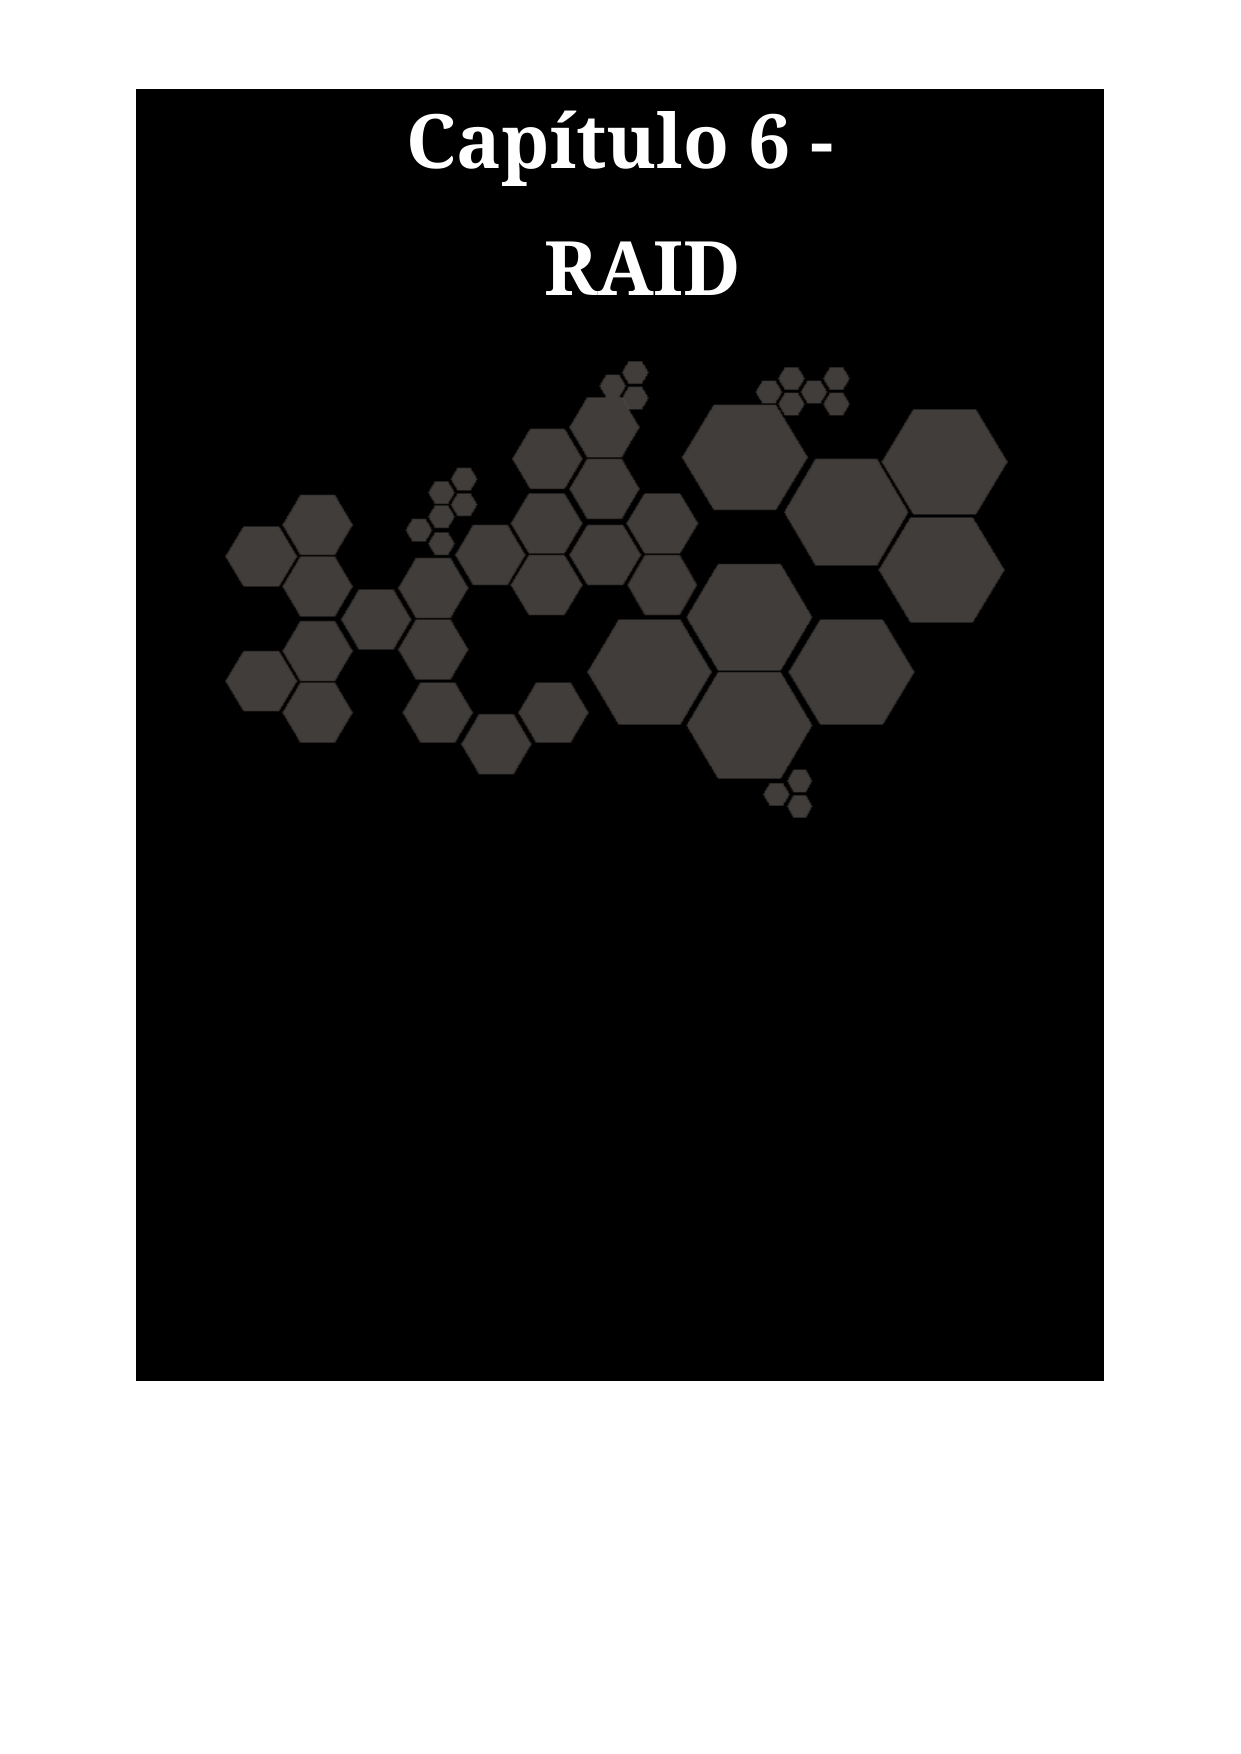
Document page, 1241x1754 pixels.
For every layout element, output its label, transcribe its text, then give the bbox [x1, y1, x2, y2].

subtitle - [136, 89, 1104, 191]
picture [209, 330, 1032, 833]
subtitle RAID [136, 216, 1104, 318]
